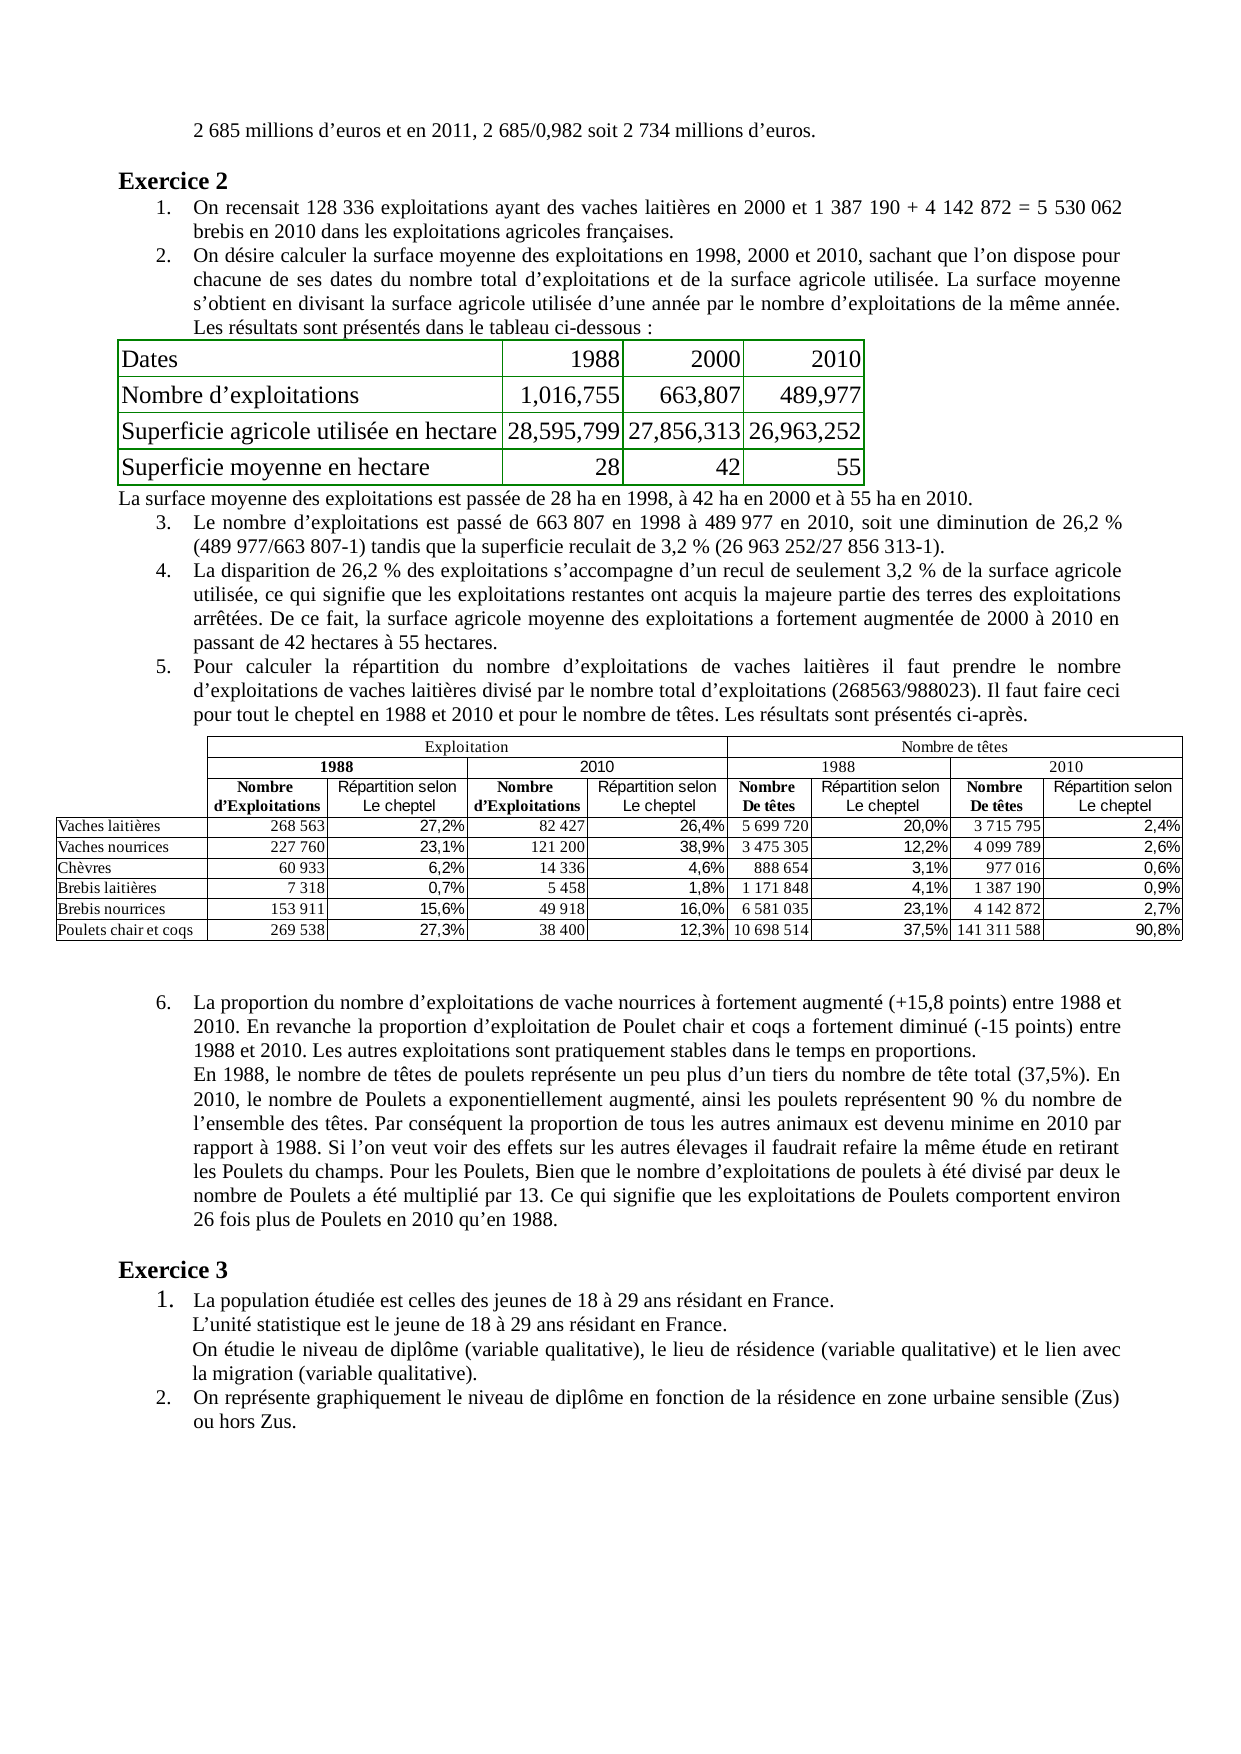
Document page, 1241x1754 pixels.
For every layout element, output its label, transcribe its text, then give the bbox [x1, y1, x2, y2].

list En 1988, le nombre de têtes de poulets représente un peu plus d’un tiers du nombre de tête total (37,5%). En 2010, le nombre de Poulets a exponentiellement augmenté, ainsi les poulets représentent 90 % du nombre de l’ensemble des têtes. Par conséquent la proportion de tous les autres animaux est devenu minime en 2010 par rapport à 1988. Si l’on veut voir des effets sur les autres élevages il faudrait refaire la même étude en retirant les Poulets du champs. Pour les Poulets, Bien que le nombre d’exploitations de poulets à été divisé par deux le nombre de Poulets a été multiplié par 13. Ce qui signifie que les exploitations de Poulets comportent environ 26 fois plus de Poulets en 2010 qu’en 1988. [156, 1062, 1122, 1231]
table_cell 489 977 [744, 377, 863, 412]
table_header 2010 [744, 341, 863, 376]
table_cell 28 [503, 450, 622, 484]
list Pour calculer la répartition du nombre d’exploitations de vaches laitières il faut prendre le nombre d’exploitations de vaches laitières divisé par le nombre total d’exploitations (268563/988023). Il faut faire ceci pour tout le cheptel en 1988 et 2010 et pour le nombre de têtes. Les résultats sont présentés ci-après. [156, 654, 1122, 726]
list Le nombre d’exploitations est passé de 663 807 en 1998 à 489 977 en 2010, soit une diminution de 26,2 % (489 977/663 807-1) tandis que la superficie reculait de 3,2 % (26 963 252/27 856 313-1). [156, 509, 1122, 558]
table_cell 28 595 799 [503, 413, 622, 448]
text L’unité statistique est le jeune de 18 à 29 ans résidant en France. [192, 1312, 1122, 1336]
list La disparition de 26,2 % des exploitations s’accompagne d’un recul de seulement 3,2 % de la surface agricole utilisée, ce qui signifie que les exploitations restantes ont acquis la majeure partie des terres des exploitations arrêtées. De ce fait, la surface agricole moyenne des exploitations a fortement augmentée de 2000 à 2010 en passant de 42 hectares à 55 hectares. [156, 558, 1122, 654]
table_cell 27 856 313 [624, 413, 743, 448]
text On étudie le niveau de diplôme (variable qualitative), le lieu de résidence (variable qualitative) et le lien avec la migration (variable qualitative). [192, 1336, 1122, 1384]
list 2 685 millions d’euros et en 2011, 2 685/0,982 soit 2 734 millions d’euros. [156, 118, 1122, 142]
table_header 2000 [624, 341, 743, 376]
list La proportion du nombre d’exploitations de vache nourrices à fortement augmenté (+15,8 points) entre 1988 et 2010. En revanche la proportion d’exploitation de Poulet chair et coqs a fortement diminué (-15 points) entre 1988 et 2010. Les autres exploitations sont pratiquement stables dans le temps en proportions. [156, 990, 1122, 1062]
table_header Dates [119, 341, 502, 376]
table_cell Superficie moyenne en hectare [119, 450, 502, 484]
list On recensait 128 336 exploitations ayant des vaches laitières en 2000 et 1 387 190 + 4 142 872 = 5 530 062 brebis en 2010 dans les exploitations agricoles françaises. [156, 195, 1122, 243]
table_cell 663 807 [624, 377, 743, 412]
list La population étudiée est celles des jeunes de 18 à 29 ans résidant en France. [156, 1284, 1122, 1312]
table_cell 26 963 252 [744, 413, 863, 448]
list On désire calculer la surface moyenne des exploitations en 1998, 2000 et 2010, sachant que l’on dispose pour chacune de ses dates du nombre total d’exploitations et de la surface agricole utilisée. La surface moyenne s’obtient en divisant la surface agricole utilisée d’une année par le nombre d’exploitations de la même année. Les résultats sont présentés dans le tableau ci-dessous : [156, 243, 1122, 339]
list On représente graphiquement le niveau de diplôme en fonction de la résidence en zone urbaine sensible (Zus) ou hors Zus. [156, 1384, 1122, 1433]
table_cell Superficie agricole utilisée en hectare [119, 413, 502, 448]
table_cell Nombre d’exploitations [119, 377, 502, 412]
table_cell 55 [744, 450, 863, 484]
text Exercice 3 [118, 1255, 1122, 1284]
table_cell 42 [624, 450, 743, 484]
text Exercice 2 [118, 166, 1122, 195]
text La surface moyenne des exploitations est passée de 28 ha en 1998, à 42 ha en 2000 et à 55 ha en 2010. [118, 486, 1122, 509]
table_header 1988 [503, 341, 622, 376]
table_cell 1 016 755 [503, 377, 622, 412]
